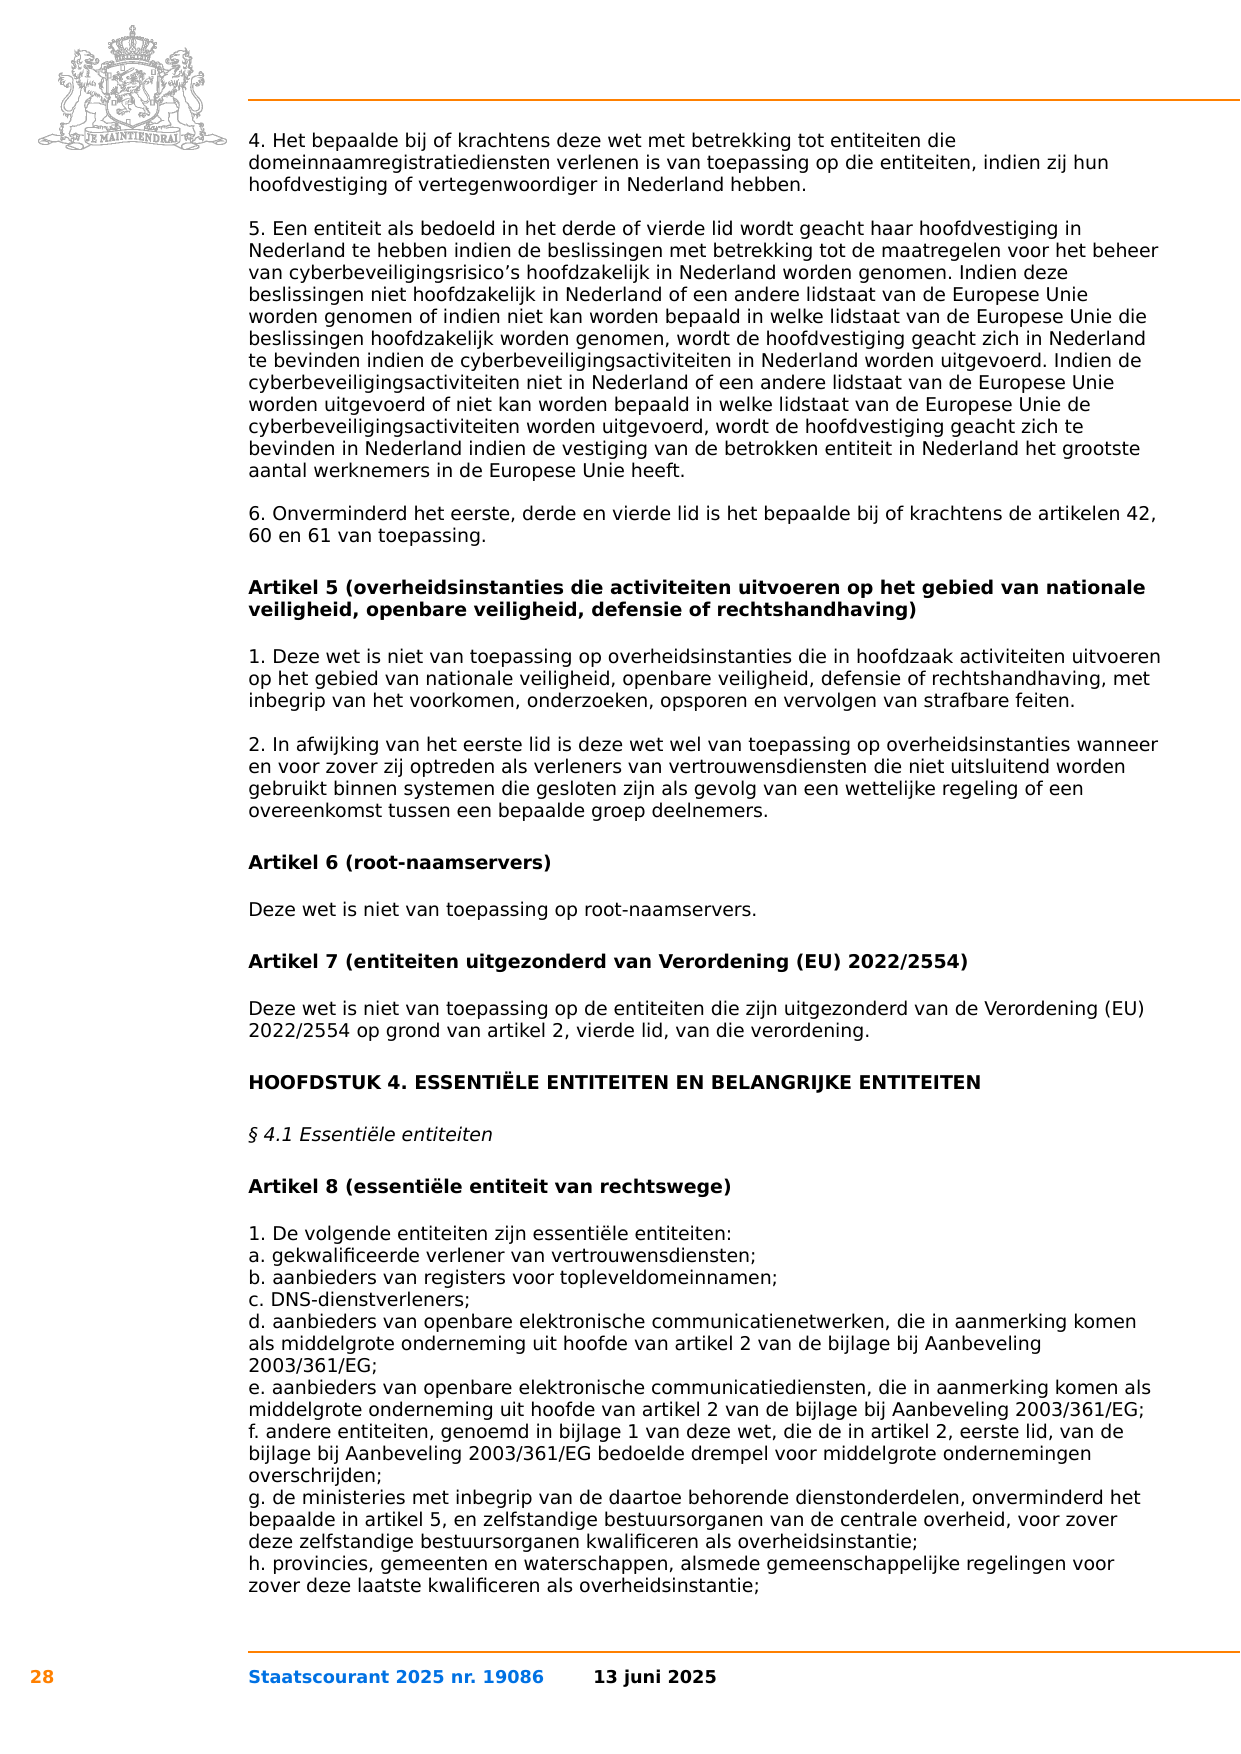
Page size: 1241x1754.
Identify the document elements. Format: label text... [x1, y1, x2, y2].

text 1. Deze wet is niet van toepassing op overheidsinstanties die in hoofdzaak activiteiten uitvoeren op het gebied van nationale veiligheid, openbare veiligheid, defensie of rechtshandhaving, met inbegrip van het voorkomen, onderzoeken, opsporen en vervolgen van strafbare feiten. [248, 646, 1163, 712]
subtitle Artikel 7 (entiteiten uitgezonderd van Verordening (EU) 2022/2554) [248, 951, 1163, 973]
picture [38, 25, 227, 150]
text 4. Het bepaalde bij of krachtens deze wet met betrekking tot entiteiten die domeinnaamregistratiediensten verlenen is van toepassing op die entiteiten, indien zij hun hoofdvestiging of vertegenwoordiger in Nederland hebben. [248, 130, 1163, 196]
subtitle HOOFDSTUK 4. ESSENTIËLE ENTITEITEN EN BELANGRIJKE ENTITEITEN [248, 1072, 1163, 1094]
subtitle Artikel 6 (root-naamservers) [248, 852, 1163, 874]
text 5. Een entiteit als bedoeld in het derde of vierde lid wordt geacht haar hoofdvestiging in Nederland te hebben indien de beslissingen met betrekking tot de maatregelen voor het beheer van cyberbeveiligingsrisico’s hoofdzakelijk in Nederland worden genomen. Indien deze beslissingen niet hoofdzakelijk in Nederland of een andere lidstaat van de Europese Unie worden genomen of indien niet kan worden bepaald in welke lidstaat van de Europese Unie die beslissingen hoofdzakelijk worden genomen, wordt de hoofdvestiging geacht zich in Nederland te bevinden indien de cyberbeveiligingsactiviteiten in Nederland worden uitgevoerd. Indien de cyberbeveiligingsactiviteiten niet in Nederland of een andere lidstaat van de Europese Unie worden uitgevoerd of niet kan worden bepaald in welke lidstaat van de Europese Unie de cyberbeveiligingsactiviteiten worden uitgevoerd, wordt de hoofdvestiging geacht zich te bevinden in Nederland indien de vestiging van de betrokken entiteit in Nederland het grootste aantal werknemers in de Europese Unie heeft. [248, 218, 1163, 481]
subtitle § 4.1 Essentiële entiteiten [248, 1124, 1163, 1146]
text h. provincies, gemeenten en waterschappen, alsmede gemeenschappelijke regelingen voor zover deze laatste kwalificeren als overheidsinstantie; [248, 1552, 1163, 1596]
text 2. In afwijking van het eerste lid is deze wet wel van toepassing op overheidsinstanties wanneer en voor zover zij optreden als verleners van vertrouwensdiensten die niet uitsluitend worden gebruikt binnen systemen die gesloten zijn als gevolg van een wettelijke regeling of een overeenkomst tussen een bepaalde groep deelnemers. [248, 734, 1163, 822]
text c. DNS-dienstverleners; [248, 1289, 1163, 1311]
text f. andere entiteiten, genoemd in bijlage 1 van deze wet, die de in artikel 2, eerste lid, van de bijlage bij Aanbeveling 2003/361/EG bedoelde drempel voor middelgrote ondernemingen overschrijden; [248, 1421, 1163, 1487]
text 1. De volgende entiteiten zijn essentiële entiteiten: [248, 1223, 1163, 1245]
subtitle Artikel 5 (overheidsinstanties die activiteiten uitvoeren op het gebied van nationale veiligheid, openbare veiligheid, defensie of rechtshandhaving) [248, 577, 1163, 621]
text d. aanbieders van openbare elektronische communicatienetwerken, die in aanmerking komen als middelgrote onderneming uit hoofde van artikel 2 van de bijlage bij Aanbeveling 2003/361/EG; [248, 1311, 1163, 1377]
text a. gekwalificeerde verlener van vertrouwensdiensten; [248, 1245, 1163, 1267]
text b. aanbieders van registers voor topleveldomeinnamen; [248, 1267, 1163, 1289]
text g. de ministeries met inbegrip van de daartoe behorende dienstonderdelen, onverminderd het bepaalde in artikel 5, en zelfstandige bestuursorganen van de centrale overheid, voor zover deze zelfstandige bestuursorganen kwalificeren als overheidsinstantie; [248, 1487, 1163, 1552]
text e. aanbieders van openbare elektronische communicatiediensten, die in aanmerking komen als middelgrote onderneming uit hoofde van artikel 2 van de bijlage bij Aanbeveling 2003/361/EG; [248, 1377, 1163, 1421]
text Deze wet is niet van toepassing op root-naamservers. [248, 899, 1163, 921]
subtitle Artikel 8 (essentiële entiteit van rechtswege) [248, 1176, 1163, 1198]
text Deze wet is niet van toepassing op de entiteiten die zijn uitgezonderd van de Verordening (EU) 2022/2554 op grond van artikel 2, vierde lid, van die verordening. [248, 998, 1163, 1042]
text 6. Onverminderd het eerste, derde en vierde lid is het bepaalde bij of krachtens de artikelen 42, 60 en 61 van toepassing. [248, 503, 1163, 547]
